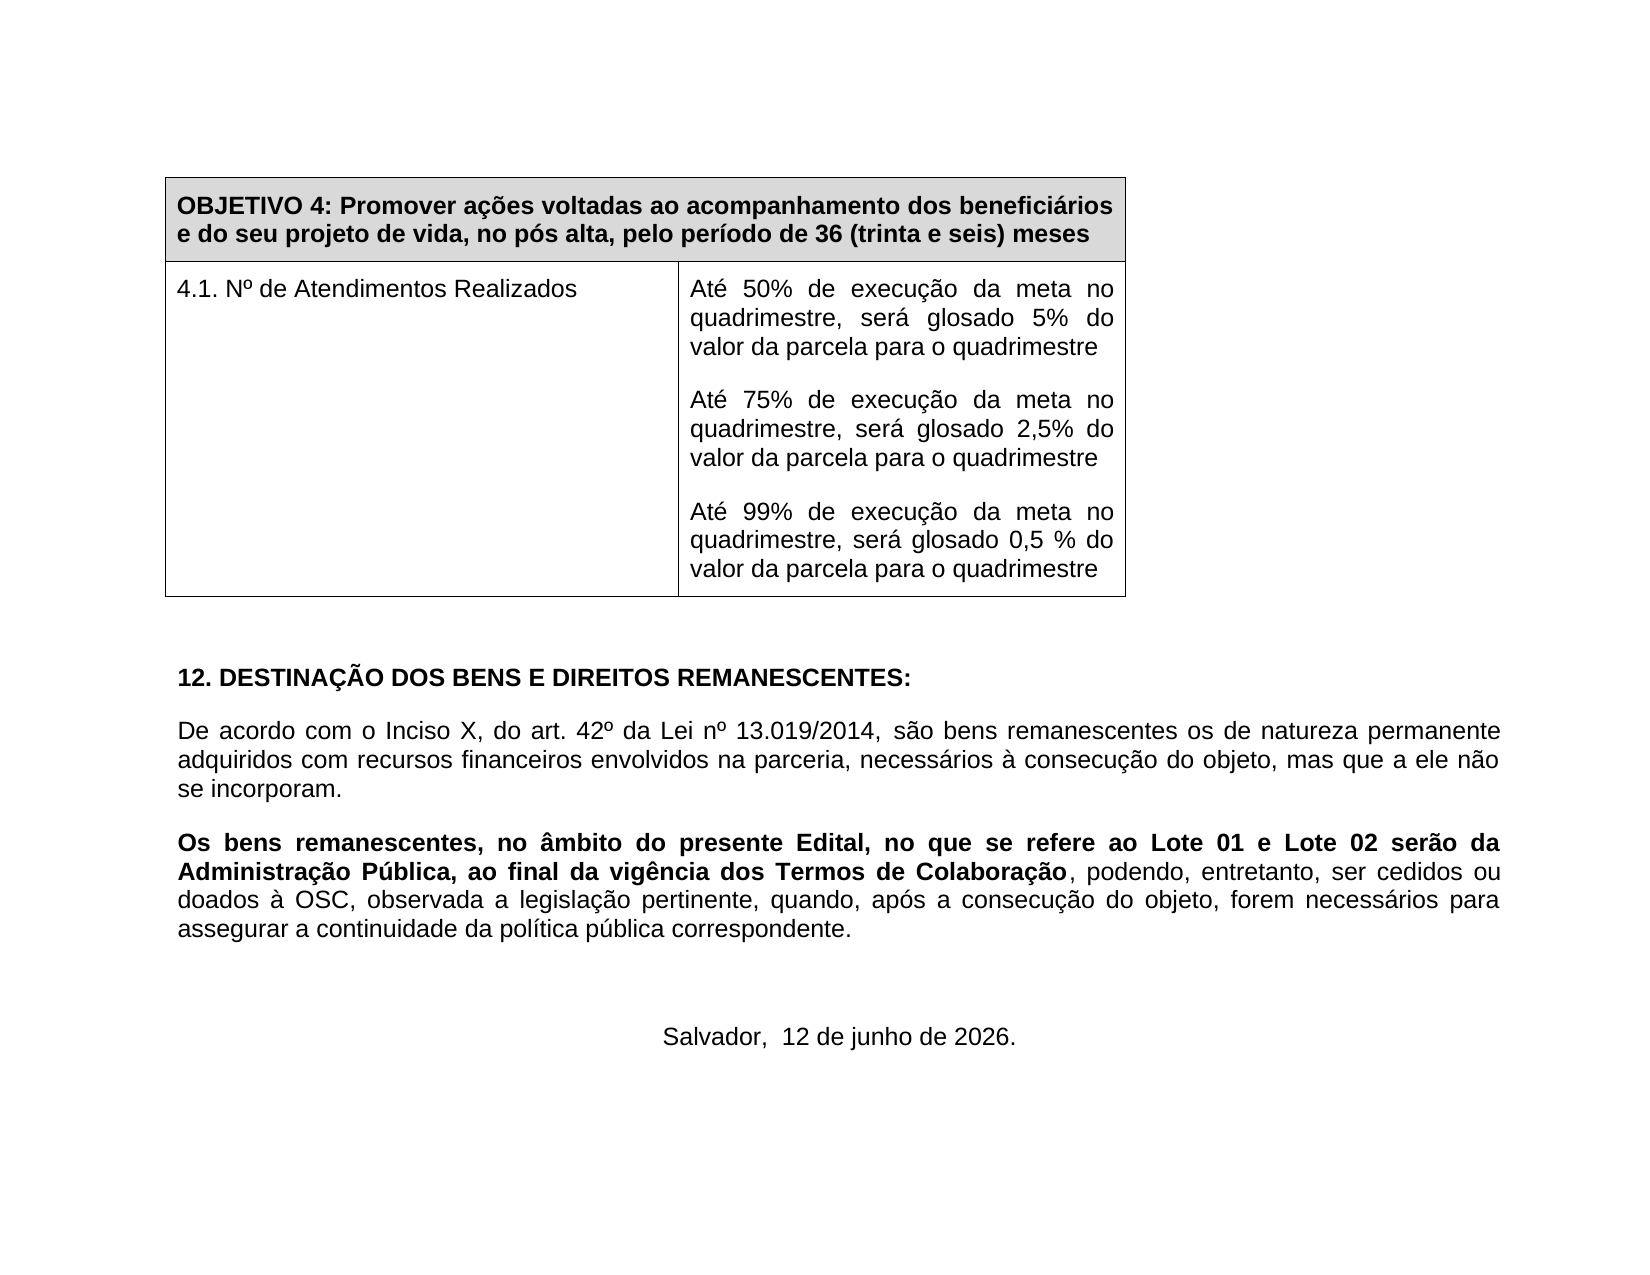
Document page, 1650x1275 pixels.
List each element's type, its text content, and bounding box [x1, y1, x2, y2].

text 12. DESTINAÇÃO DOS BENS E DIREITOS REMANESCENTES: [177, 663, 1502, 692]
table_cell OBJETIVO 4: Promover ações voltadas ao acompanhamento dos beneficiários e do seu projeto de vida, no pós alta, pelo período de 36 (trinta e seis) meses [166, 178, 1125, 261]
table_cell Até 50% de execução da meta no quadrimestre, será glosado 5% do valor da parcela para o quadrimestre Até 75% de execução da meta no quadrimestre, será glosado 2,5% do valor da parcela para o quadrimestre Até 99% de execução da meta no quadrimestre, será glosado 0,5 % do valor da parcela para o quadrimestre [679, 262, 1125, 596]
text De acordo com o Inciso X, do art. 42º da Lei nº 13.019/2014, são bens remanescentes os de natureza permanente adquiridos com recursos financeiros envolvidos na parceria, necessários à consecução do objeto, mas que a ele não se incorporam. [177, 717, 1502, 803]
table_cell 4.1. Nº de Atendimentos Realizados [166, 262, 678, 596]
text Os bens remanescentes, no âmbito do presente Edital, no que se refere ao Lote 01 e Lote 02 serão da Administração Pública, ao final da vigência dos Termos de Colaboração, podendo, entretanto, ser cedidos ou doados à OSC, observada a legislação pertinente, quando, após a consecução do objeto, forem necessários para assegurar a continuidade da política pública correspondente. [177, 828, 1502, 943]
text Salvador, 12 de junho de 2026. [177, 1022, 1502, 1050]
